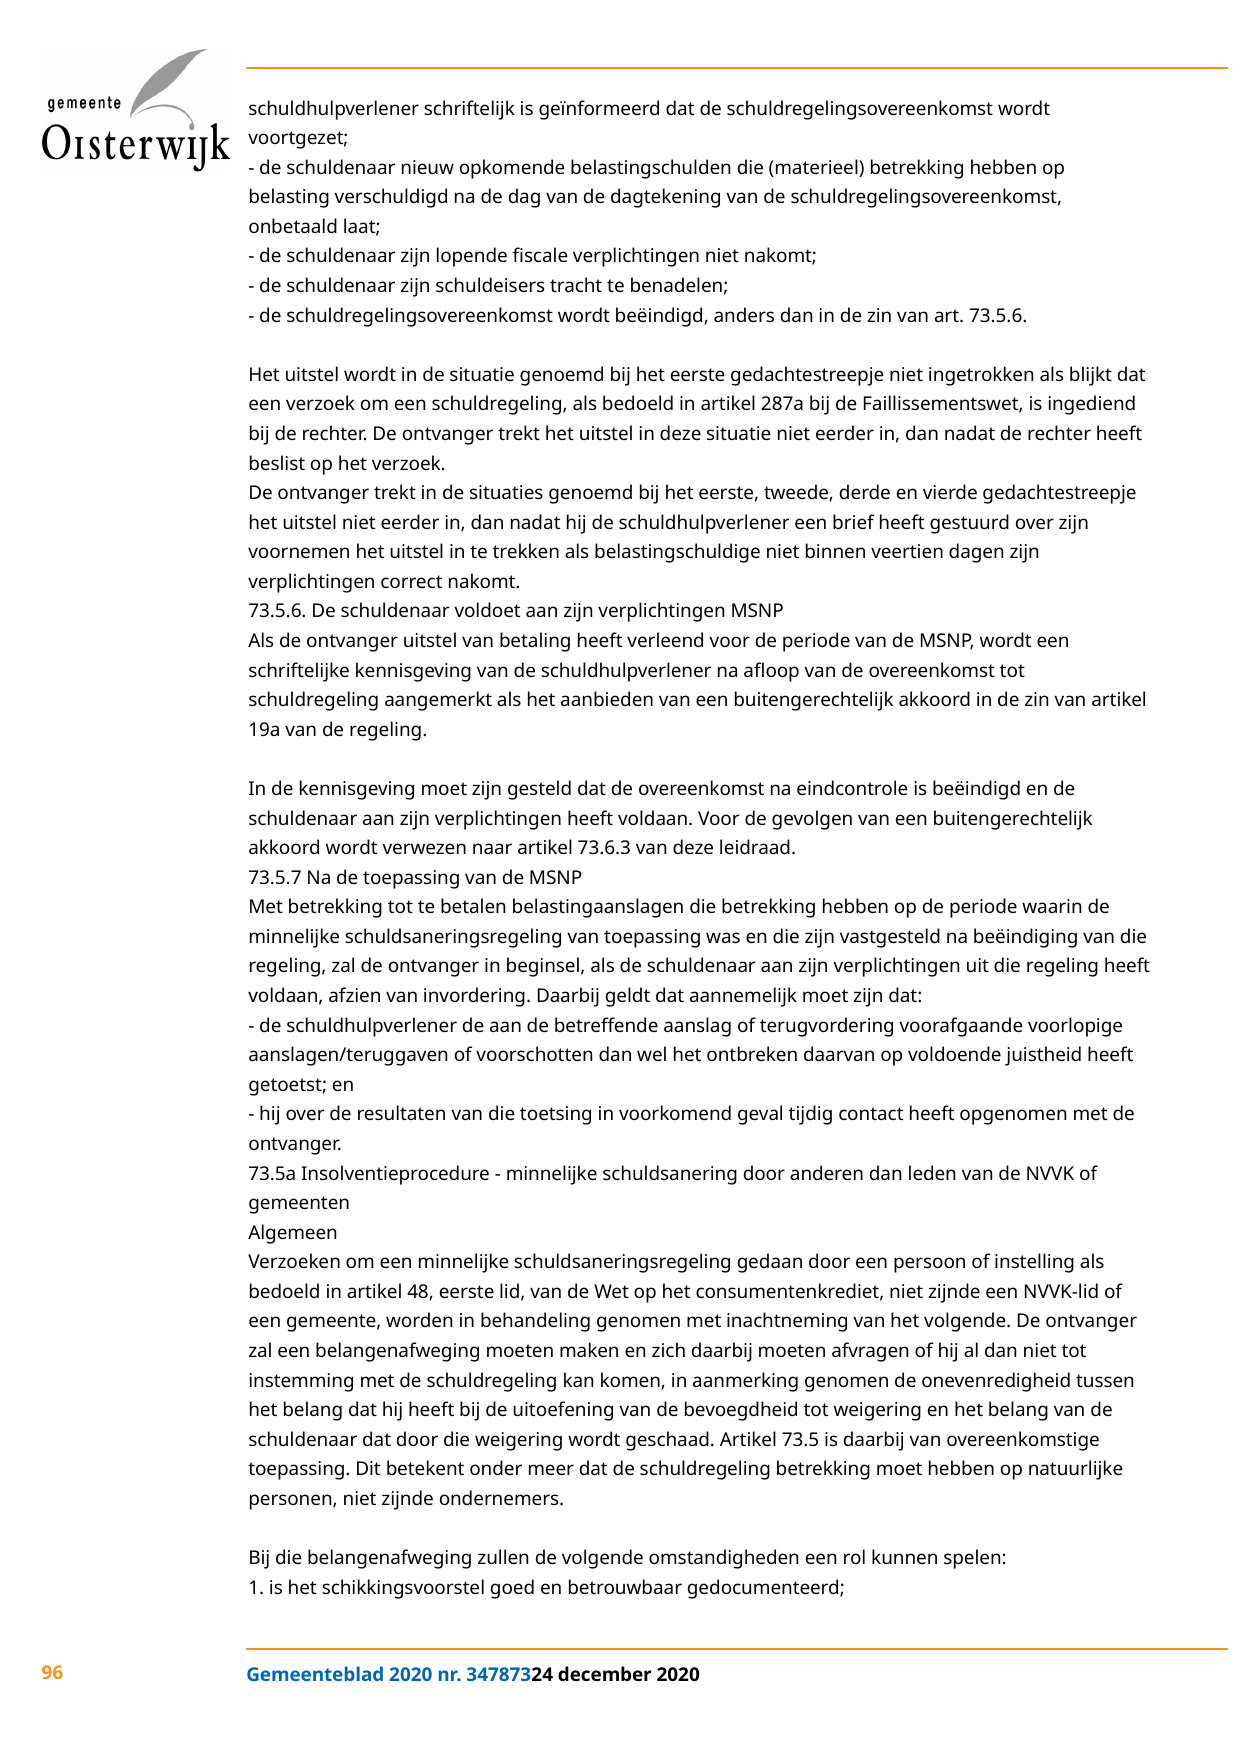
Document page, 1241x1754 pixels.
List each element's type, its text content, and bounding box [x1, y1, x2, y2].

text - de schuldenaar zijn lopende fiscale verplichtingen niet nakomt; [248, 243, 1152, 268]
text Met betrekking tot te betalen belastingaanslagen die betrekking hebben op de periode waarin de minnelijke schuldsaneringsregeling van toepassing was en die zijn vastgesteld na beëindiging van die regeling, zal de ontvanger in beginsel, als de schuldenaar aan zijn verplichtingen uit die regeling heeft voldaan, afzien van invordering. Daarbij geldt dat aannemelijk moet zijn dat: [248, 893, 1152, 1008]
text De ontvanger trekt in de situaties genoemd bij het eerste, tweede, derde en vierde gedachtestreepje het uitstel niet eerder in, dan nadat hij de schuldhulpverlener een brief heeft gestuurd over zijn voornemen het uitstel in te trekken als belastingschuldige niet binnen veertien dagen zijn verplichtingen correct nakomt. [248, 479, 1152, 594]
text 73.5.7 Na de toepassing van de MSNP [248, 864, 1152, 890]
picture [41, 47, 231, 172]
text - de schuldenaar zijn schuldeisers tracht te benadelen; [248, 272, 1152, 298]
text Verzoeken om een minnelijke schuldsaneringsregeling gedaan door een persoon of instelling als bedoeld in artikel 48, eerste lid, van de Wet op het consumentenkrediet, niet zijnde een NVVK-lid of een gemeente, worden in behandeling genomen met inachtneming van het volgende. De ontvanger zal een belangenafweging moeten maken en zich daarbij moeten afvragen of hij al dan niet tot instemming met de schuldregeling kan komen, in aanmerking genomen de onevenredigheid tussen het belang dat hij heeft bij de uitoefening van de bevoegdheid tot weigering en het belang van de schuldenaar dat door die weigering wordt geschaad. Artikel 73.5 is daarbij van overeenkomstige toepassing. Dit betekent onder meer dat de schuldregeling betrekking moet hebben op natuurlijke personen, niet zijnde ondernemers. [248, 1248, 1152, 1511]
text 73.5.6. De schuldenaar voldoet aan zijn verplichtingen MSNP [248, 598, 1152, 623]
text Het uitstel wordt in de situatie genoemd bij het eerste gedachtestreepje niet ingetrokken als blijkt dat een verzoek om een schuldregeling, als bedoeld in artikel 287a bij de Faillissementswet, is ingediend bij de rechter. De ontvanger trekt het uitstel in deze situatie niet eerder in, dan nadat de rechter heeft beslist op het verzoek. [248, 361, 1152, 476]
text schuldhulpverlener schriftelijk is geïnformeerd dat de schuldregelingsovereenkomst wordt voortgezet; [248, 95, 1152, 150]
text Algemeen [248, 1219, 1152, 1245]
text Bij die belangenafweging zullen de volgende omstandigheden een rol kunnen spelen: [248, 1544, 1152, 1570]
text - de schuldhulpverlener de aan de betreffende aanslag of terugvordering voorafgaande voorlopige aanslagen/teruggaven of voorschotten dan wel het ontbreken daarvan op voldoende juistheid heeft getoetst; en [248, 1012, 1152, 1097]
text - de schuldenaar nieuw opkomende belastingschulden die (materieel) betrekking hebben op belasting verschuldigd na de dag van de dagtekening van de schuldregelingsovereenkomst, onbetaald laat; [248, 154, 1152, 239]
text 1. is het schikkingsvoorstel goed en betrouwbaar gedocumenteerd; [248, 1574, 1152, 1600]
text 73.5a Insolventieprocedure - minnelijke schuldsanering door anderen dan leden van de NVVK of gemeenten [248, 1160, 1152, 1215]
text Als de ontvanger uitstel van betaling heeft verleend voor de periode van de MSNP, wordt een schriftelijke kennisgeving van de schuldhulpverlener na afloop van de overeenkomst tot schuldregeling aangemerkt als het aanbieden van een buitengerechtelijk akkoord in de zin van artikel 19a van de regeling. [248, 627, 1152, 742]
text - hij over de resultaten van die toetsing in voorkomend geval tijdig contact heeft opgenomen met de ontvanger. [248, 1101, 1152, 1156]
text In de kennisgeving moet zijn gesteld dat de overeenkomst na eindcontrole is beëindigd en de schuldenaar aan zijn verplichtingen heeft voldaan. Voor de gevolgen van een buitengerechtelijk akkoord wordt verwezen naar artikel 73.6.3 van deze leidraad. [248, 775, 1152, 860]
text - de schuldregelingsovereenkomst wordt beëindigd, anders dan in de zin van art. 73.5.6. [248, 302, 1152, 328]
